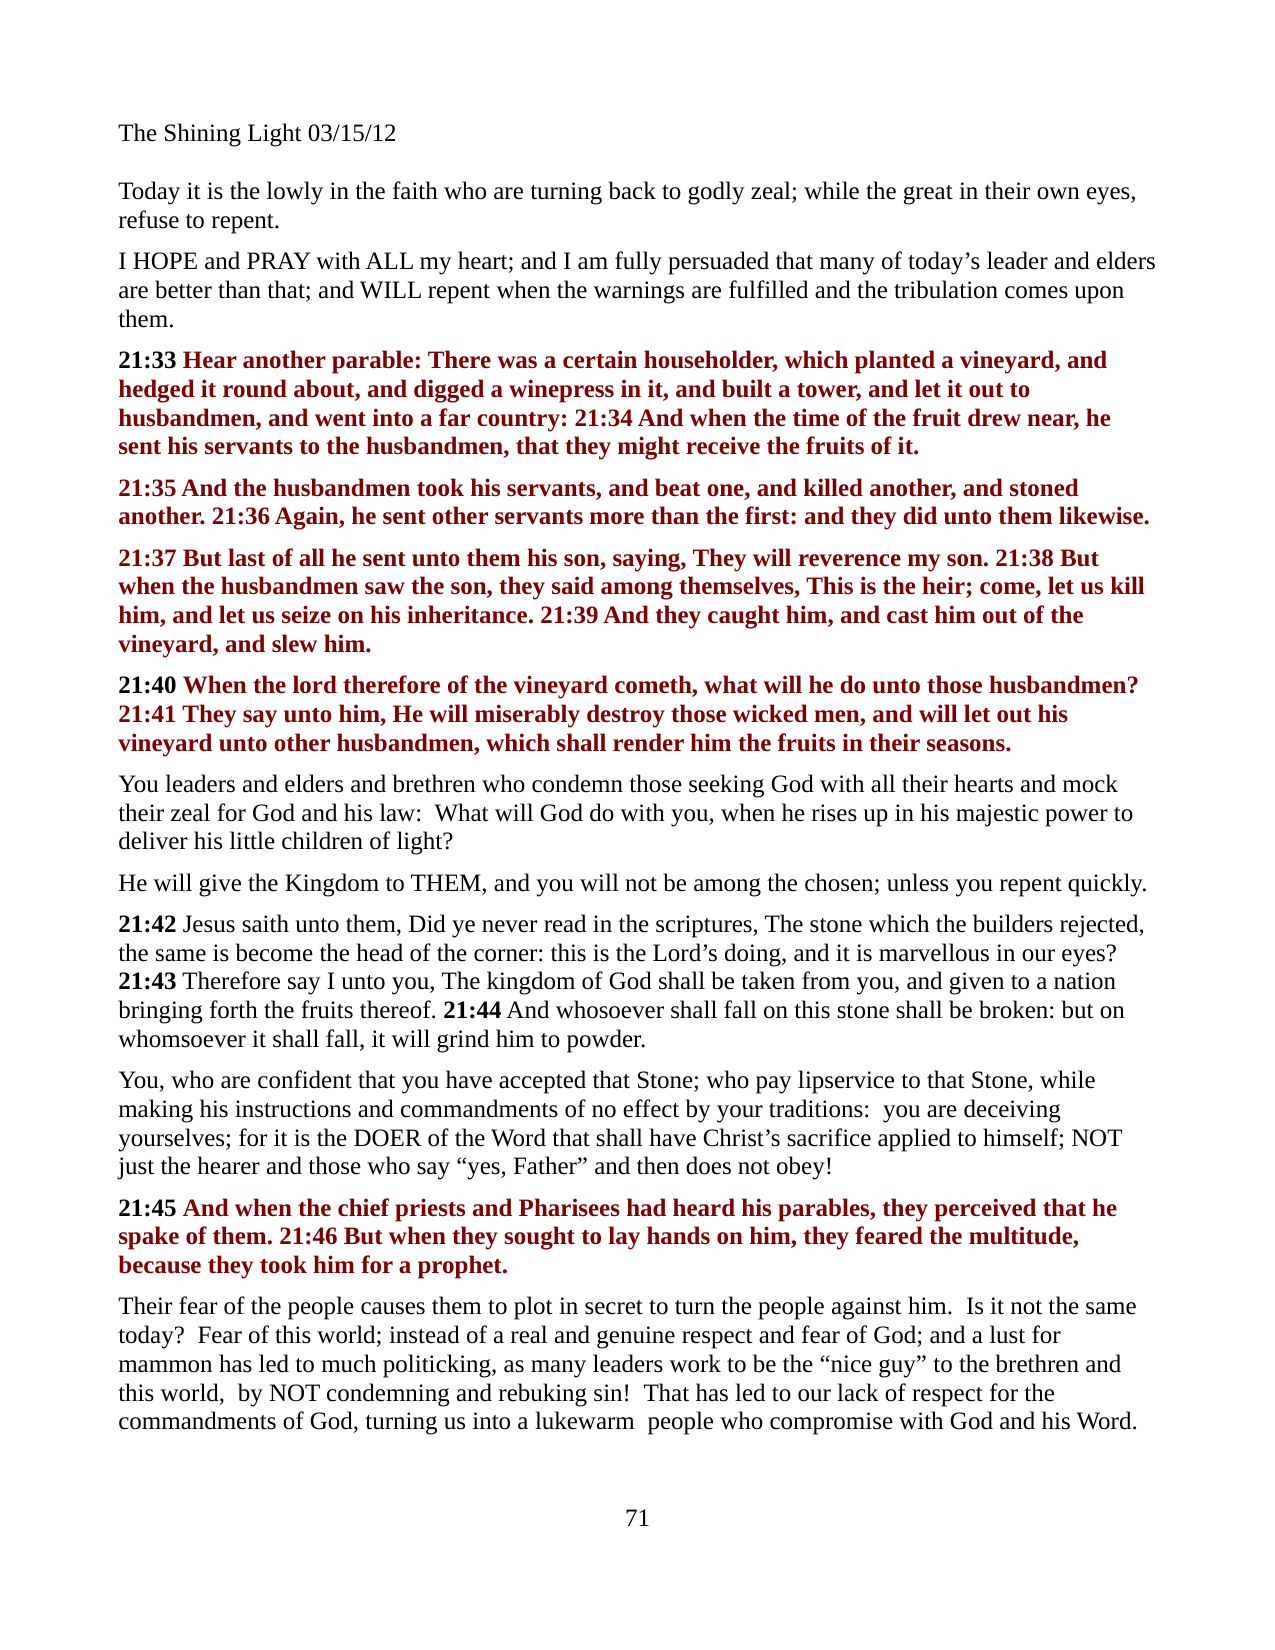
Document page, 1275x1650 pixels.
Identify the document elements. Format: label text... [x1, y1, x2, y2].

text He will give the Kingdom to THEM, and you will not be among the chosen; unless you repent quickly. [118, 868, 1157, 896]
text 21:37 But last of all he sent unto them his son, saying, They will reverence my son. 21:38 But when the husbandmen saw the son, they said among themselves, This is the heir; come, let us kill him, and let us seize on his inheritance. 21:39 And they caught him, and cast him out of the vineyard, and slew him. [118, 543, 1157, 658]
text You leaders and elders and brethren who condemn those seeking God with all their hearts and mock their zeal for God and his law: What will God do with you, when he rises up in his majestic power to deliver his little children of light? [118, 769, 1157, 855]
text 21:40 When the lord therefore of the vineyard cometh, what will he do unto those husbandmen? 21:41 They say unto him, He will miserably destroy those wicked men, and will let out his vineyard unto other husbandmen, which shall render him the fruits in their seasons. [118, 670, 1157, 756]
text 21:33 Hear another parable: There was a certain householder, which planted a vineyard, and hedged it round about, and digged a winepress in it, and built a tower, and let it out to husbandmen, and went into a far country: 21:34 And when the time of the fruit drew near, he sent his servants to the husbandmen, that they might receive the fruits of it. [118, 345, 1157, 460]
text 21:35 And the husbandmen took his servants, and beat one, and killed another, and stoned another. 21:36 Again, he sent other servants more than the first: and they did unto them likewise. [118, 473, 1157, 530]
text 21:42 Jesus saith unto them, Did ye never read in the scriptures, The stone which the builders rejected, the same is become the head of the corner: this is the Lord’s doing, and it is marvellous in our eyes?21:43 Therefore say I unto you, The kingdom of God shall be taken from you, and given to a nation bringing forth the fruits thereof. 21:44 And whosoever shall fall on this stone shall be broken: but on whomsoever it shall fall, it will grind him to powder. [118, 909, 1157, 1053]
text 21:45 And when the chief priests and Pharisees had heard his parables, they perceived that he spake of them. 21:46 But when they sought to lay hands on him, they feared the multitude, because they took him for a prophet. [118, 1193, 1157, 1279]
text Their fear of the people causes them to plot in secret to turn the people against him. Is it not the same today? Fear of this world; instead of a real and genuine respect and fear of God; and a lust for mammon has led to much politicking, as many leaders work to be the “nice guy” to the brethren and this world, by NOT condemning and rebuking sin! That has led to our lack of respect for the commandments of God, turning us into a lukewarm people who compromise with God and his Word. [118, 1291, 1157, 1435]
text Today it is the lowly in the faith who are turning back to godly zeal; while the great in their own eyes, refuse to repent. [118, 176, 1157, 234]
text You, who are confident that you have accepted that Stone; who pay lipservice to that Stone, while making his instructions and commandments of no effect by your traditions: you are deceiving yourselves; for it is the DOER of the Word that shall have Christ’s sacrifice applied to himself; NOT just the hearer and those who say “yes, Father” and then does not obey! [118, 1065, 1157, 1180]
text I HOPE and PRAY with ALL my heart; and I am fully persuaded that many of today’s leader and elders are better than that; and WILL repent when the warnings are fulfilled and the tribulation comes upon them. [118, 246, 1157, 333]
